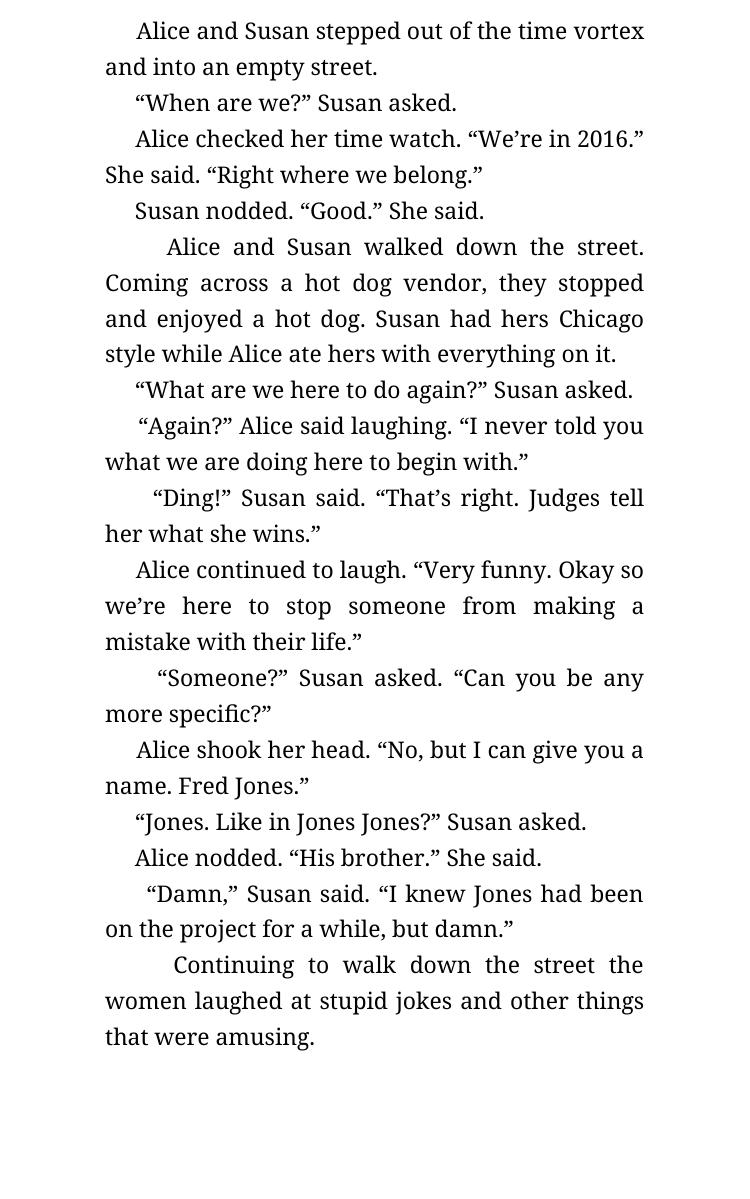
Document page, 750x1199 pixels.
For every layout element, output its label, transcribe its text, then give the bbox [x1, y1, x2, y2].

text Alice and Susan walked down the street. Coming across a hot dog vendor, they stopped and enjoyed a hot dog. Susan had hers Chicago style while Alice ate hers with everything on it. [105, 231, 645, 370]
text “Again?” Alice said laughing. “I never told you what we are doing here to begin with.” [105, 410, 645, 477]
text “Ding!” Susan said. “That’s right. Judges tell her what she wins.” [105, 482, 645, 549]
text “What are we here to do again?” Susan asked. [105, 374, 645, 406]
text Alice shook her head. “No, but I can give you a name. Fred Jones.” [105, 734, 645, 801]
text Alice nodded. “His brother.” She said. [105, 842, 645, 873]
text “Someone?” Susan asked. “Can you be any more specific?” [105, 662, 645, 729]
text Alice and Susan stepped out of the time vortex and into an empty street. [105, 15, 645, 82]
text “When are we?” Susan asked. [105, 87, 645, 118]
text “Damn,” Susan said. “I knew Jones had been on the project for a while, but damn.” [105, 877, 645, 945]
text Susan nodded. “Good.” She said. [105, 195, 645, 226]
text Alice checked her time watch. “We’re in 2016.” She said. “Right where we belong.” [105, 123, 645, 190]
text Alice continued to laugh. “Very funny. Okay so we’re here to stop someone from making a mistake with their life.” [105, 554, 645, 657]
text Continuing to walk down the street the women laughed at stupid jokes and other things that were amusing. [105, 949, 645, 1052]
text “Jones. Like in Jones Jones?” Susan asked. [105, 806, 645, 837]
